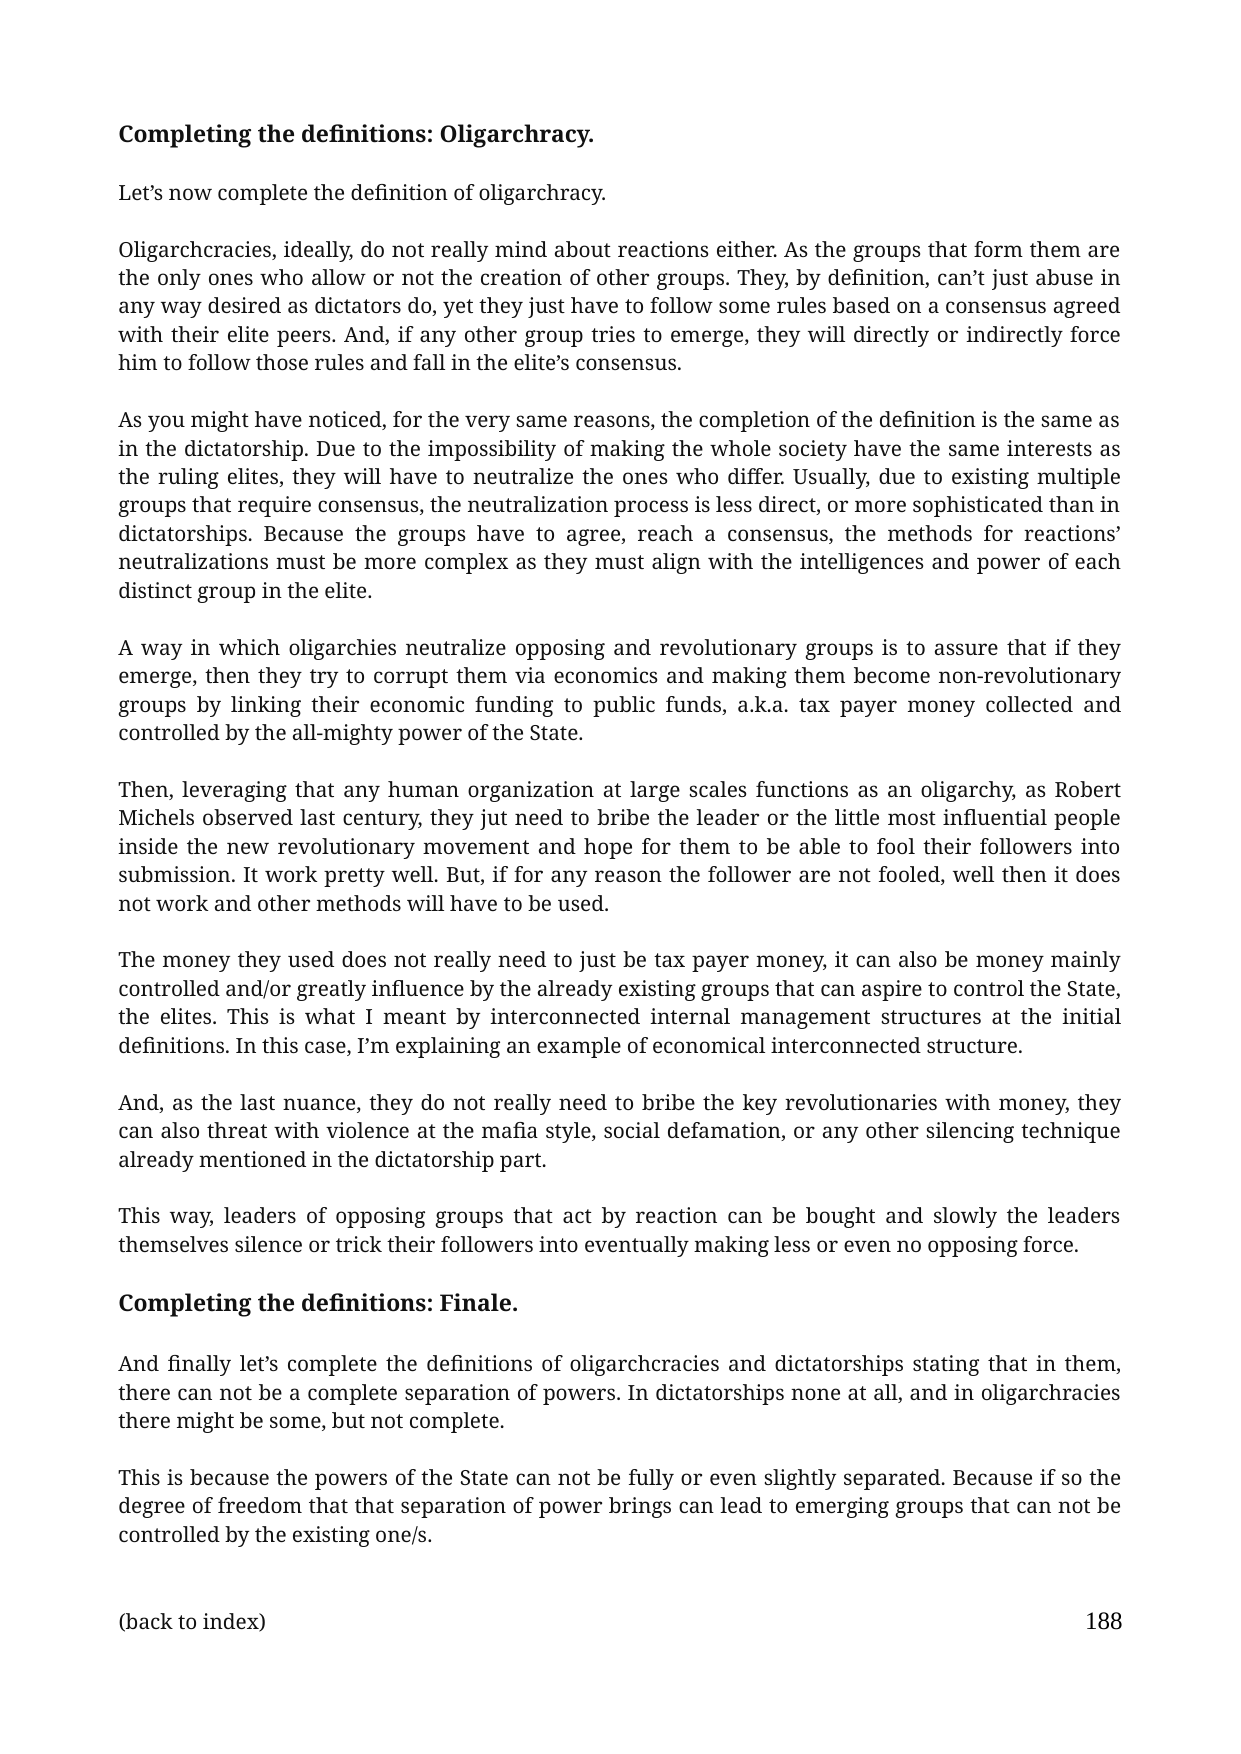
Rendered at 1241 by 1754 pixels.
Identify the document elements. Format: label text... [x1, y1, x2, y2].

text This is because the powers of the State can not be fully or even slightly separated. Because if so the degree of freedom that that separation of power brings can lead to emerging groups that can not be controlled by the existing one/s. [118, 1463, 1122, 1548]
text Completing the definitions: Finale. [118, 1287, 1122, 1318]
text And finally let’s complete the definitions of oligarchcracies and dictatorships stating that in them, there can not be a complete separation of powers. In dictatorships none at all, and in oligarchracies there might be some, but not complete. [118, 1349, 1122, 1435]
text This way, leaders of opposing groups that act by reaction can be bought and slowly the leaders themselves silence or trick their followers into eventually making less or even no opposing force. [118, 1202, 1122, 1258]
text The money they used does not really need to just be tax payer money, it can also be money mainly controlled and/or greatly influence by the already existing groups that can aspire to control the State, the elites. This is what I meant by interconnected internal management structures at the initial definitions. In this case, I’m explaining an example of economical interconnected structure. [118, 946, 1122, 1059]
text Then, leveraging that any human organization at large scales functions as an oligarchy, as Robert Michels observed last century, they jut need to bribe the leader or the little most influential people inside the new revolutionary movement and hope for them to be able to fool their followers into submission. It work pretty well. But, if for any reason the follower are not fooled, well then it does not work and other methods will have to be used. [118, 775, 1122, 917]
text As you might have noticed, for the very same reasons, the completion of the definition is the same as in the dictatorship. Due to the impossibility of making the whole society have the same interests as the ruling elites, they will have to neutralize the ones who differ. Usually, due to existing multiple groups that require consensus, the neutralization process is less direct, or more sophisticated than in dictatorships. Because the groups have to agree, reach a consensus, the methods for reactions’ neutralizations must be more complex as they must align with the intelligences and power of each distinct group in the elite. [118, 405, 1122, 604]
text Oligarchcracies, ideally, do not really mind about reactions either. As the groups that form them are the only ones who allow or not the creation of other groups. They, by definition, can’t just abuse in any way desired as dictators do, yet they just have to follow some rules based on a consensus agreed with their elite peers. And, if any other group tries to emerge, they will directly or indirectly force him to follow those rules and fall in the elite’s consensus. [118, 235, 1122, 377]
text Let’s now complete the definition of oligarchracy. [118, 178, 1122, 206]
text Completing the definitions: Oligarchracy. [118, 118, 1122, 149]
text A way in which oligarchies neutralize opposing and revolutionary groups is to assure that if they emerge, then they try to corrupt them via economics and making them become non-revolutionary groups by linking their economic funding to public funds, a.k.a. tax payer money collected and controlled by the all-mighty power of the State. [118, 633, 1122, 747]
text And, as the last nuance, they do not really need to bribe the key revolutionaries with money, they can also threat with violence at the mafia style, social defamation, or any other silencing technique already mentioned in the dictatorship part. [118, 1088, 1122, 1173]
